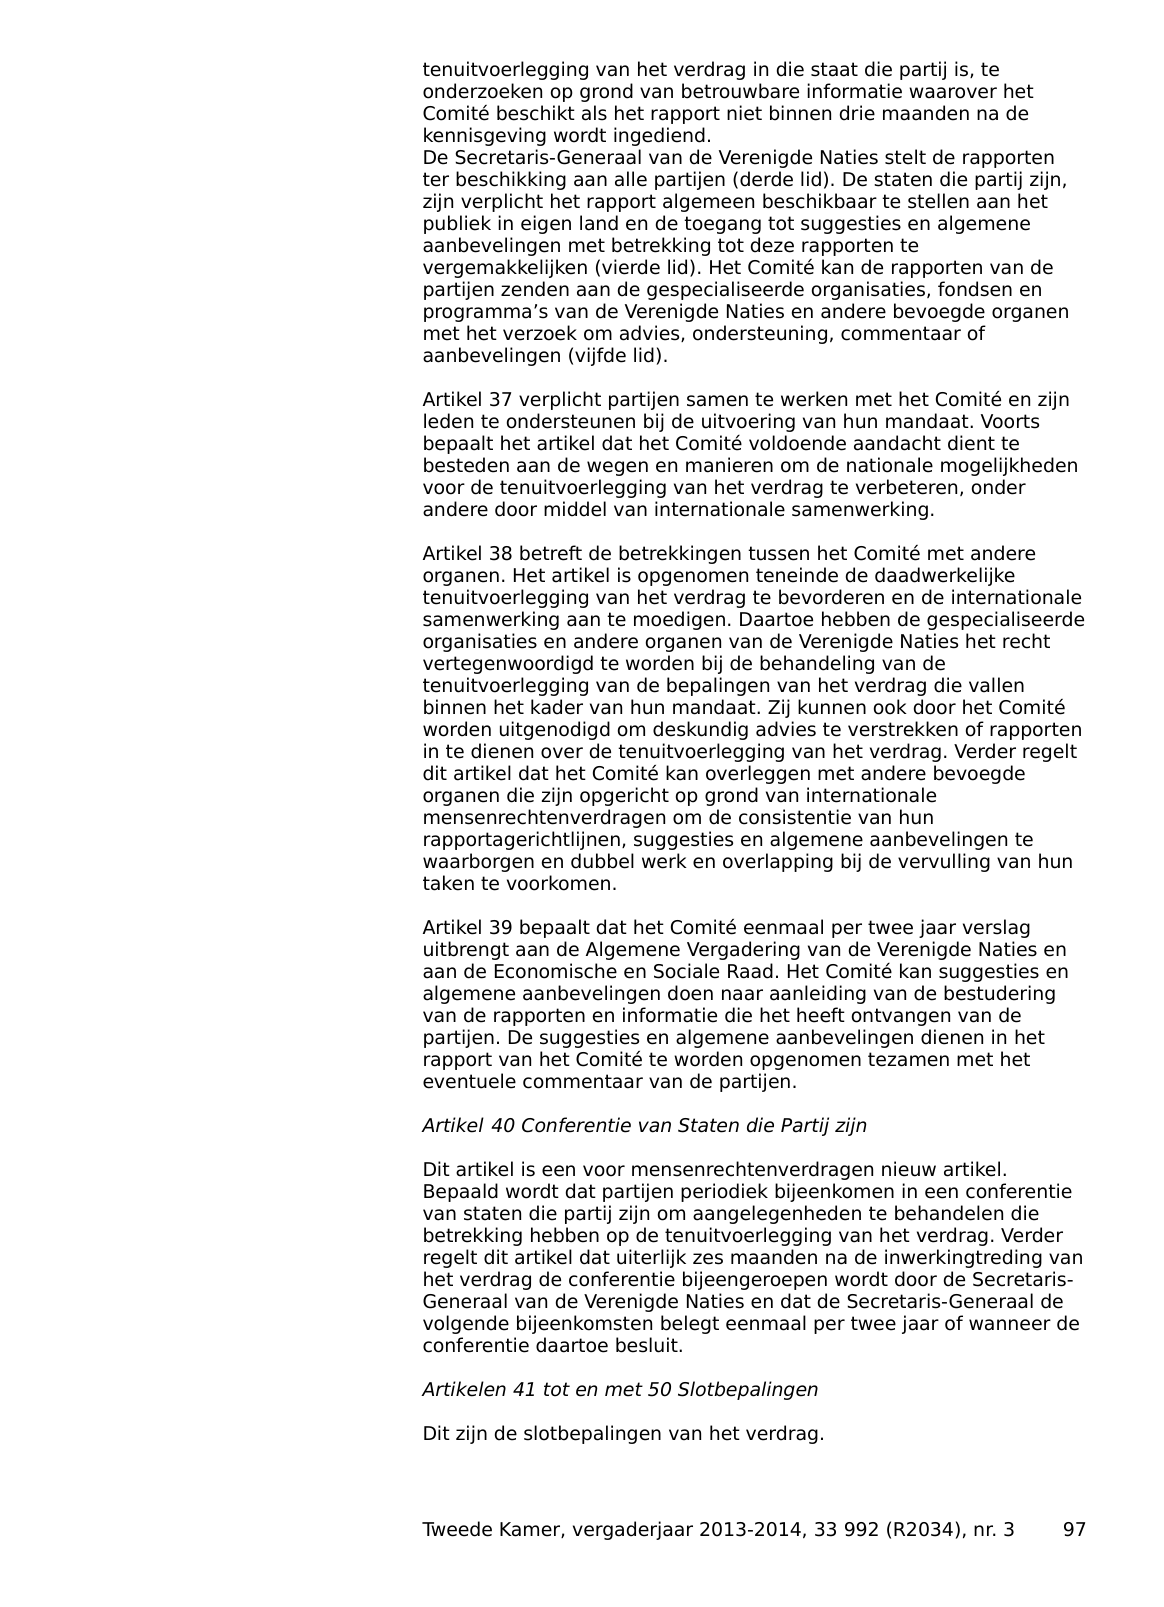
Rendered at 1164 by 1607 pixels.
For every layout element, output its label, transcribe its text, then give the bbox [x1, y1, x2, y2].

text tenuitvoerlegging van het verdrag in die staat die partij is, te onderzoeken op grond van betrouwbare informatie waarover het Comité beschikt als het rapport niet binnen drie maanden na de kennisgeving wordt ingediend. [422, 59, 1087, 147]
text Artikel 37 verplicht partijen samen te werken met het Comité en zijn leden te ondersteunen bij de uitvoering van hun mandaat. Voorts bepaalt het artikel dat het Comité voldoende aandacht dient te besteden aan de wegen en manieren om de nationale mogelijkheden voor de tenuitvoerlegging van het verdrag te verbeteren, onder andere door middel van internationale samenwerking. [422, 389, 1087, 521]
text Artikel 39 bepaalt dat het Comité eenmaal per twee jaar verslag uitbrengt aan de Algemene Vergadering van de Verenigde Naties en aan de Economische en Sociale Raad. Het Comité kan suggesties en algemene aanbevelingen doen naar aanleiding van de bestudering van de rapporten en informatie die het heeft ontvangen van de partijen. De suggesties en algemene aanbevelingen dienen in het rapport van het Comité te worden opgenomen tezamen met het eventuele commentaar van de partijen. [422, 917, 1087, 1093]
text Artikel 38 betreft de betrekkingen tussen het Comité met andere organen. Het artikel is opgenomen teneinde de daadwerkelijke tenuitvoerlegging van het verdrag te bevorderen en de internationale samenwerking aan te moedigen. Daartoe hebben de gespecialiseerde organisaties en andere organen van de Verenigde Naties het recht vertegenwoordigd te worden bij de behandeling van de tenuitvoerlegging van de bepalingen van het verdrag die vallen binnen het kader van hun mandaat. Zij kunnen ook door het Comité worden uitgenodigd om deskundig advies te verstrekken of rapporten in te dienen over de tenuitvoerlegging van het verdrag. Verder regelt dit artikel dat het Comité kan overleggen met andere bevoegde organen die zijn opgericht op grond van internationale mensenrechtenverdragen om de consistentie van hun rapportagerichtlijnen, suggesties en algemene aanbevelingen te waarborgen en dubbel werk en overlapping bij de vervulling van hun taken te voorkomen. [422, 543, 1087, 895]
text Dit zijn de slotbepalingen van het verdrag. [422, 1423, 1087, 1445]
subtitle Artikel 40 Conferentie van Staten die Partij zijn [422, 1115, 1087, 1137]
text De Secretaris-Generaal van de Verenigde Naties stelt de rapporten ter beschikking aan alle partijen (derde lid). De staten die partij zijn, zijn verplicht het rapport algemeen beschikbaar te stellen aan het publiek in eigen land en de toegang tot suggesties en algemene aanbevelingen met betrekking tot deze rapporten te vergemakkelijken (vierde lid). Het Comité kan de rapporten van de partijen zenden aan de gespecialiseerde organisaties, fondsen en programma’s van de Verenigde Naties en andere bevoegde organen met het verzoek om advies, ondersteuning, commentaar of aanbevelingen (vijfde lid). [422, 147, 1087, 367]
text Dit artikel is een voor mensenrechtenverdragen nieuw artikel. Bepaald wordt dat partijen periodiek bijeenkomen in een conferentie van staten die partij zijn om aangelegenheden te behandelen die betrekking hebben op de tenuitvoerlegging van het verdrag. Verder regelt dit artikel dat uiterlijk zes maanden na de inwerkingtreding van het verdrag de conferentie bijeengeroepen wordt door de Secretaris-Generaal van de Verenigde Naties en dat de Secretaris-Generaal de volgende bijeenkomsten belegt eenmaal per twee jaar of wanneer de conferentie daartoe besluit. [422, 1159, 1087, 1357]
subtitle Artikelen 41 tot en met 50 Slotbepalingen [422, 1379, 1087, 1401]
